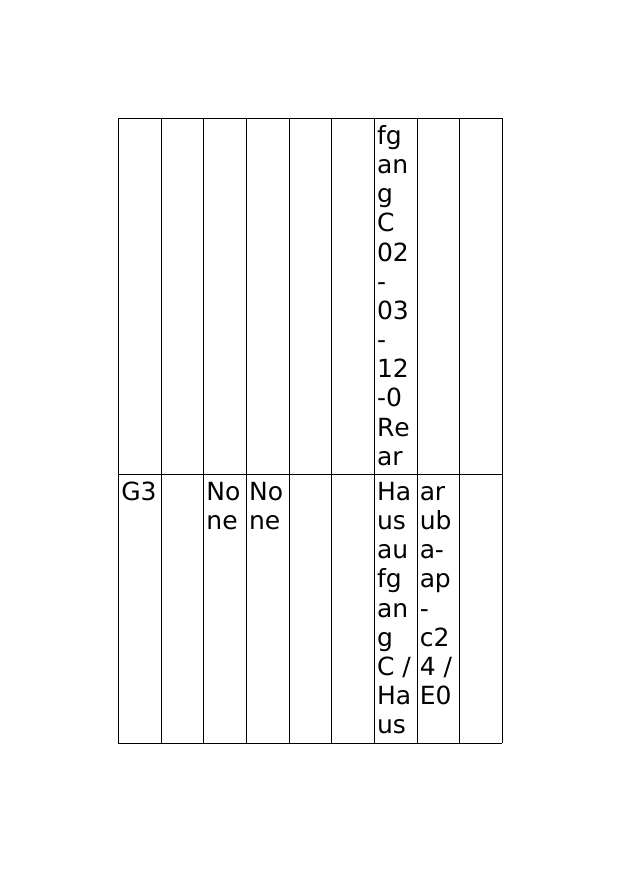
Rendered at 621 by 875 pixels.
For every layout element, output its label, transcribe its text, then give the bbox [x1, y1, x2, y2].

table_cell Hausaufgang C / Haus [375, 475, 417, 742]
table_cell [460, 475, 502, 742]
table_cell [332, 475, 374, 742]
table_cell [247, 119, 289, 474]
table_cell None [204, 475, 246, 742]
table_cell [460, 119, 502, 474]
table_cell [204, 119, 246, 474]
table_cell fgang C 02-03-12-0 Rear [375, 119, 417, 474]
table_cell [162, 119, 203, 474]
table_cell [332, 119, 374, 474]
table_cell [119, 119, 161, 474]
table_cell [418, 119, 459, 474]
table_cell [162, 475, 203, 742]
table_cell None [247, 475, 289, 742]
table_cell G3 [119, 475, 161, 742]
table_cell aruba-ap-c24 / E0 [418, 475, 459, 742]
table_cell [290, 475, 331, 742]
table_cell [290, 119, 331, 474]
